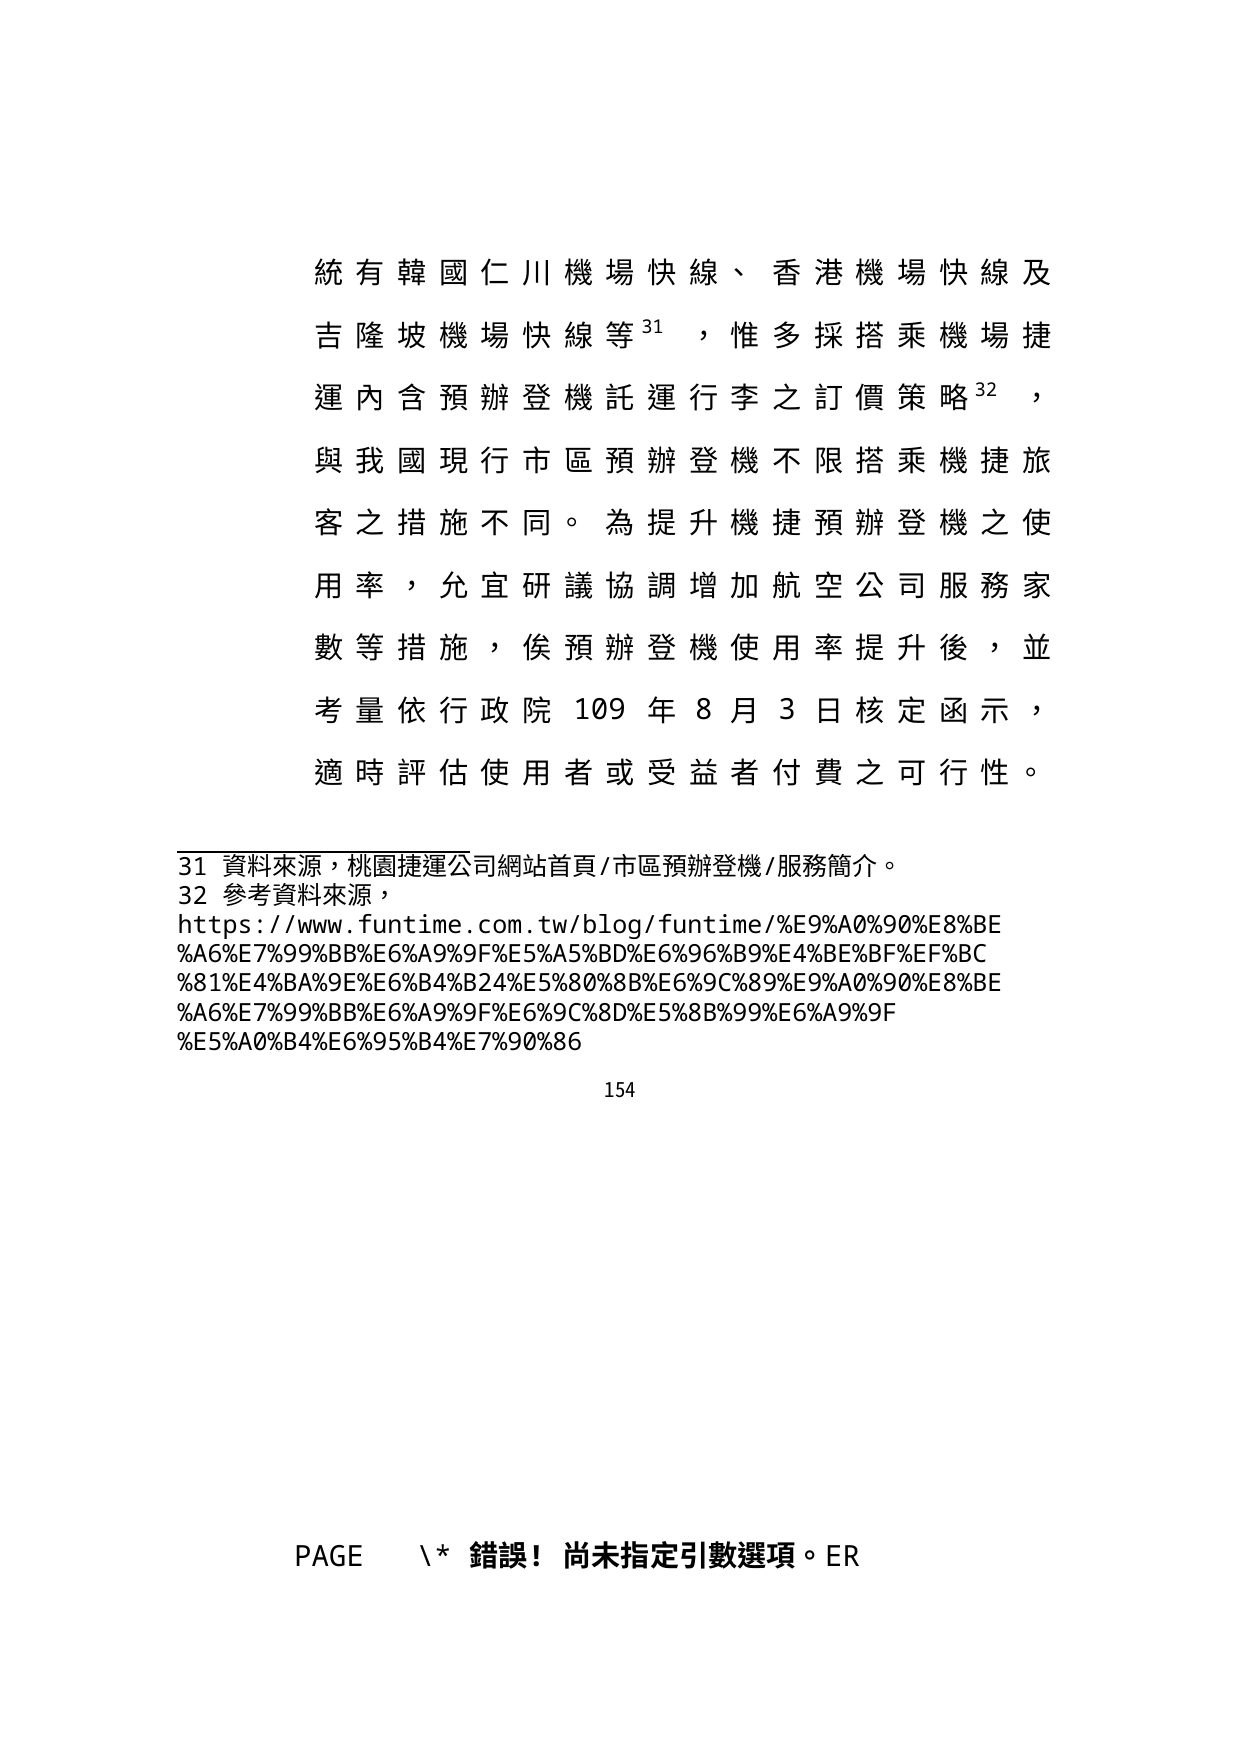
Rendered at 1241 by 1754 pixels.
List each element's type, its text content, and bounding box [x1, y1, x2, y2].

text 統有韓國仁川機場快線、香港機場快線及吉隆坡機場快線等，惟多採搭乘機場捷運內含預辦登機託運行李之訂價策略，與我國現行市區預辦登機不限搭乘機捷旅客之措施不同。為提升機捷預辦登機之使用率，允宜研議協調增加航空公司服務家數等措施，俟預辦登機使用率提升後，並考量依行政院109年8月3日核定函示，適時評估使用者或受益者付費之可行性。 [271, 229, 1058, 792]
text 參考資料來源，https://www.funtime.com.tw/blog/funtime/%E9%A0%90%E8%BE%A6%E7%99%BB%E6%A9%9F%E5%A5%BD%E6%96%B9%E4%BE%BF%EF%BC%81%E4%BA%9E%E6%B4%B24%E5%80%8B%E6%9C%89%E9%A0%90%E8%BE%A6%E7%99%BB%E6%A9%9F%E6%9C%8D%E5%8B%99%E6%A9%9F%E5%A0%B4%E6%95%B4%E7%90%86 [177, 881, 1063, 1056]
text 資料來源，桃園捷運公司網站首頁/市區預辦登機/服務簡介。 [177, 852, 1063, 881]
